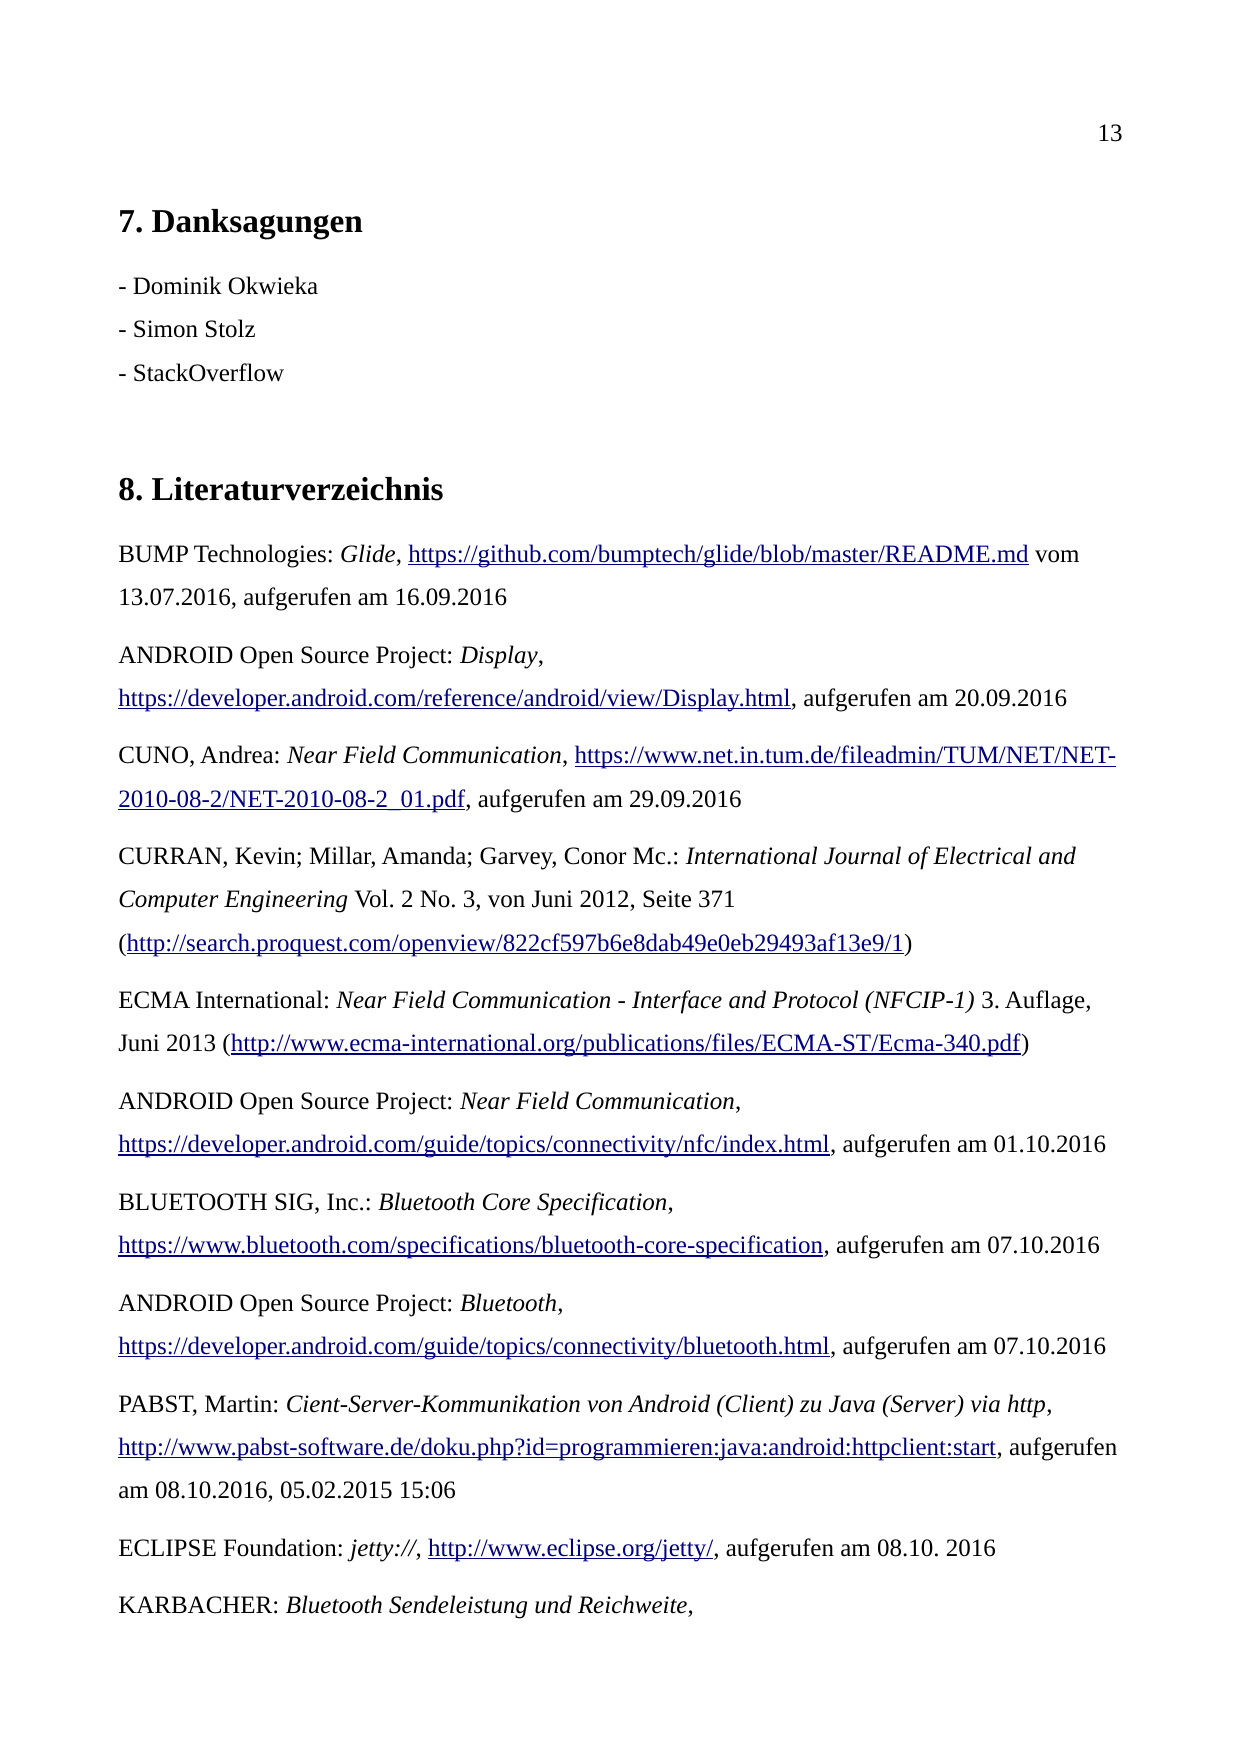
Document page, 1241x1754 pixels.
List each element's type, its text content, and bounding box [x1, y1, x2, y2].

subtitle 7. Danksagungen [118, 201, 1122, 240]
text CURRAN, Kevin; Millar, Amanda; Garvey, Conor Mc.: International Journal of Electrical and Computer Engineering Vol. 2 No. 3, von Juni 2012, Seite 371 (http://search.proquest.com/openview/822cf597b6e8dab49e0eb29493af13e9/1) [118, 841, 1122, 956]
text CUNO, Andrea: Near Field Communication, https://www.net.in.tum.de/fileadmin/TUM/NET/NET-2010-08-2/NET-2010-08-2_01.pdf, aufgerufen am 29.09.2016 [118, 741, 1122, 812]
subtitle 8. Literaturverzeichnis [118, 469, 1122, 507]
text PABST, Martin: Cient-Server-Kommunikation von Android (Client) zu Java (Server) via http, http://www.pabst-software.de/doku.php?id=programmieren:java:android:httpclient:start, aufgerufen am 08.10.2016, 05.02.2015 15:06 [118, 1389, 1122, 1504]
text BUMP Technologies: Glide, https://github.com/bumptech/glide/blob/master/README.md vom 13.07.2016, aufgerufen am 16.09.2016 [118, 539, 1122, 611]
text - StackOverflow [118, 358, 1122, 386]
text ANDROID Open Source Project: Display, https://developer.android.com/reference/android/view/Display.html, aufgerufen am 20.09.2016 [118, 640, 1122, 712]
text - Dominik Okwieka [118, 271, 1122, 300]
text ECMA International: Near Field Communication - Interface and Protocol (NFCIP-1) 3. Auflage, Juni 2013 (http://www.ecma-international.org/publications/files/ECMA-ST/Ecma-340.pdf) [118, 985, 1122, 1057]
text ECLIPSE Foundation: jetty://, http://www.eclipse.org/jetty/, aufgerufen am 08.10. 2016 [118, 1533, 1122, 1561]
text KARBACHER: Bluetooth Sendeleistung und Reichweite, [118, 1590, 1122, 1619]
text - Simon Stolz [118, 314, 1122, 343]
text ANDROID Open Source Project: Bluetooth, https://developer.android.com/guide/topics/connectivity/bluetooth.html, aufgerufen am 07.10.2016 [118, 1288, 1122, 1360]
text BLUETOOTH SIG, Inc.: Bluetooth Core Specification, https://www.bluetooth.com/specifications/bluetooth-core-specification, aufgerufen am 07.10.2016 [118, 1187, 1122, 1259]
text ANDROID Open Source Project: Near Field Communication, https://developer.android.com/guide/topics/connectivity/nfc/index.html, aufgerufen am 01.10.2016 [118, 1086, 1122, 1158]
